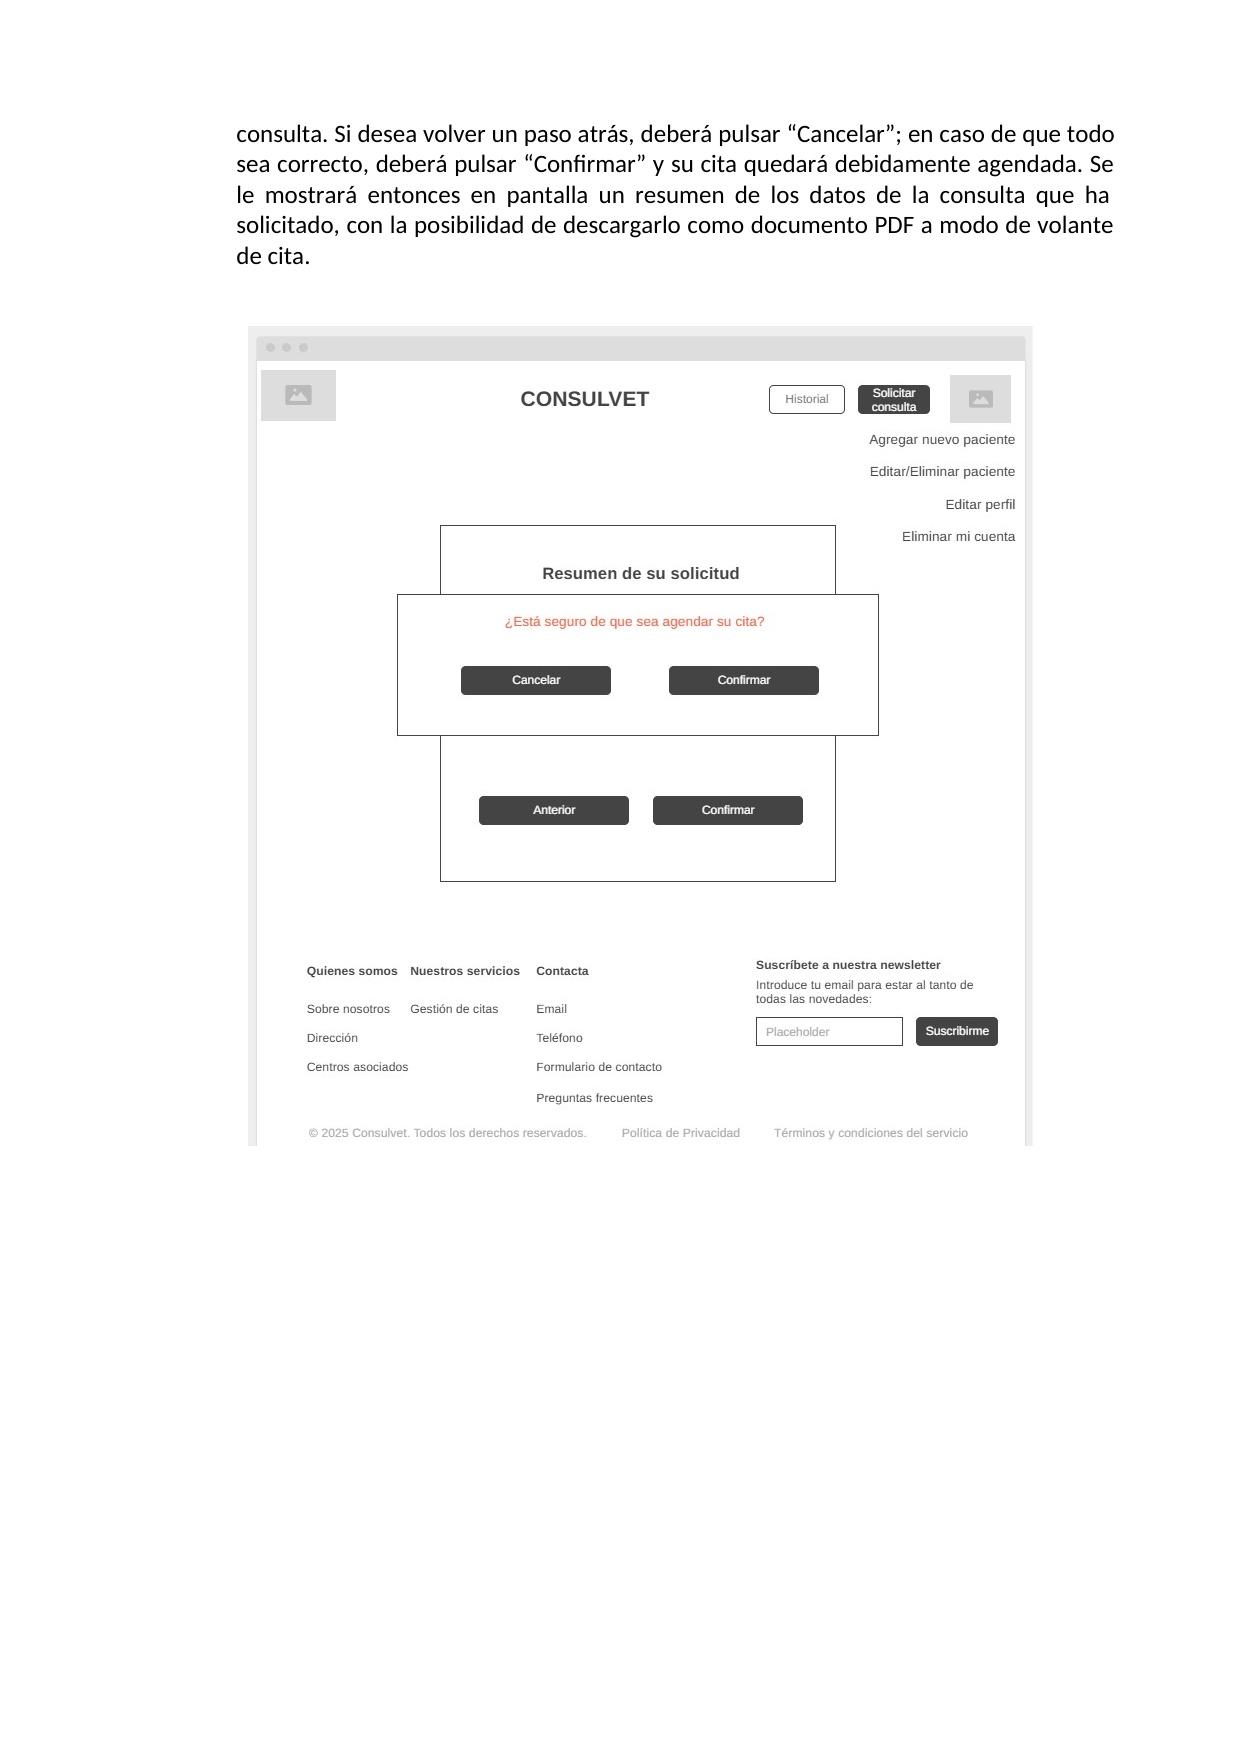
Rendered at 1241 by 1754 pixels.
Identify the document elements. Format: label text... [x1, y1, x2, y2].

text consulta. Si desea volver un paso atrás, deberá pulsar “Cancelar”; en caso de que todo sea correcto, deberá pulsar “Confirmar” y su cita quedará debidamente agendada. Se le mostrará entonces en pantalla un resumen de los datos de la consulta que ha solicitado, con la posibilidad de descargarlo como documento PDF a modo de volante de cita. [118, 118, 1122, 271]
picture [248, 326, 1033, 1146]
